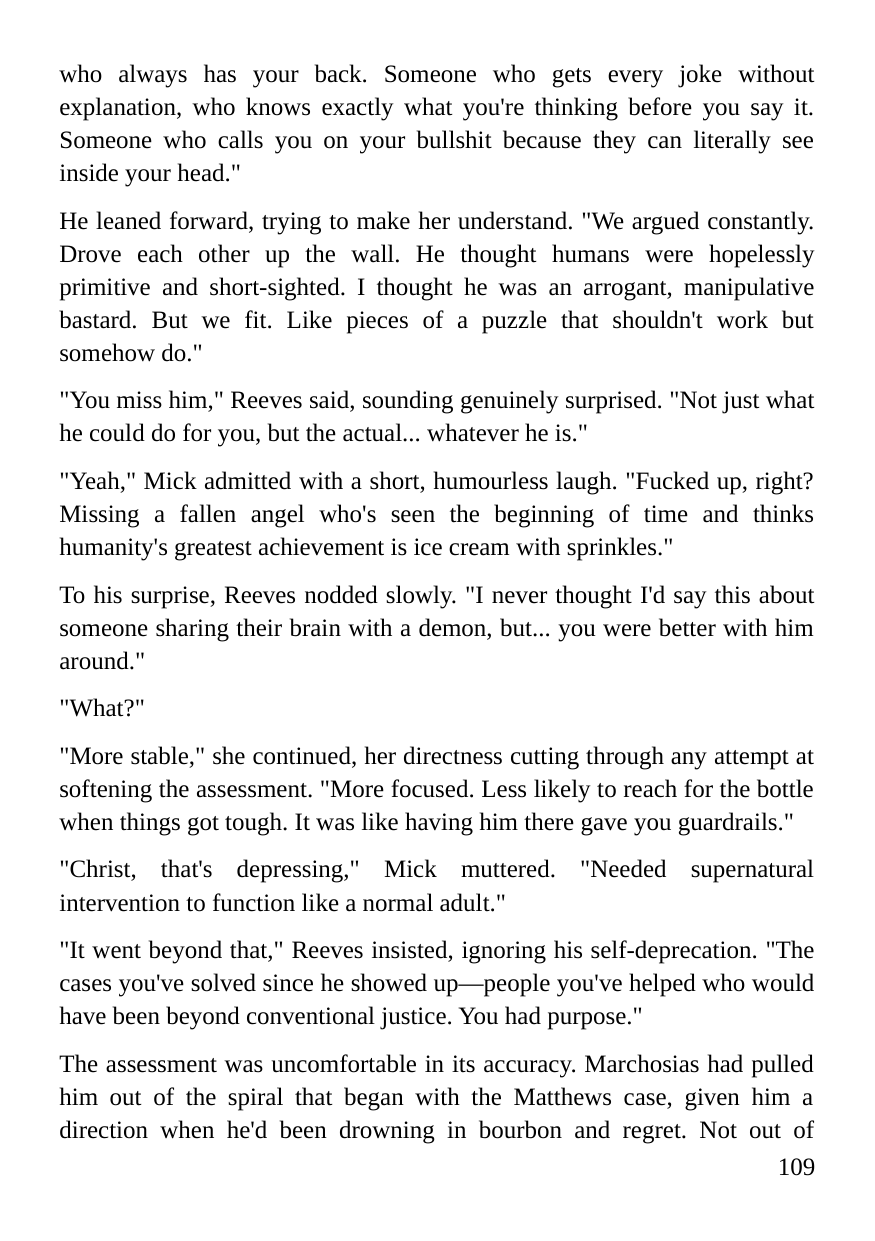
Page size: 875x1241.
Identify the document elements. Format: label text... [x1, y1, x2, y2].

text The assessment was uncomfortable in its accuracy. Marchosias had pulled him out of the spiral that began with the Matthews case, given him a direction when he'd been drowning in bourbon and regret. Not out of [59, 1049, 815, 1144]
text "Yeah," Mick admitted with a short, humourless laugh. "Fucked up, right? Missing a fallen angel who's seen the beginning of time and thinks humanity's greatest achievement is ice cream with sprinkles." [59, 466, 815, 561]
text who always has your back. Someone who gets every joke without explanation, who knows exactly what you're thinking before you say it. Someone who calls you on your bullshit because they can literally see inside your head." [59, 59, 815, 187]
text He leaned forward, trying to make her understand. "We argued constantly. Drove each other up the wall. He thought humans were hopelessly primitive and short-sighted. I thought he was an arrogant, manipulative bastard. But we fit. Like pieces of a puzzle that shouldn't work but somehow do." [59, 206, 815, 367]
text "More stable," she continued, her directness cutting through any attempt at softening the assessment. "More focused. Less likely to reach for the bottle when things got tough. It was like having him there gave you guardrails." [59, 741, 815, 836]
text "What?" [59, 693, 815, 722]
text To his surprise, Reeves nodded slowly. "I never thought I'd say this about someone sharing their brain with a demon, but... you were better with him around." [59, 580, 815, 674]
text "You miss him," Reeves said, sounding genuinely surprised. "Not just what he could do for you, but the actual... whatever he is." [59, 385, 815, 447]
text "It went beyond that," Reeves insisted, ignoring his self-deprecation. "The cases you've solved since he showed up—people you've helped who would have been beyond conventional justice. You had purpose." [59, 935, 815, 1030]
text "Christ, that's depressing," Mick muttered. "Needed supernatural intervention to function like a normal adult." [59, 854, 815, 916]
